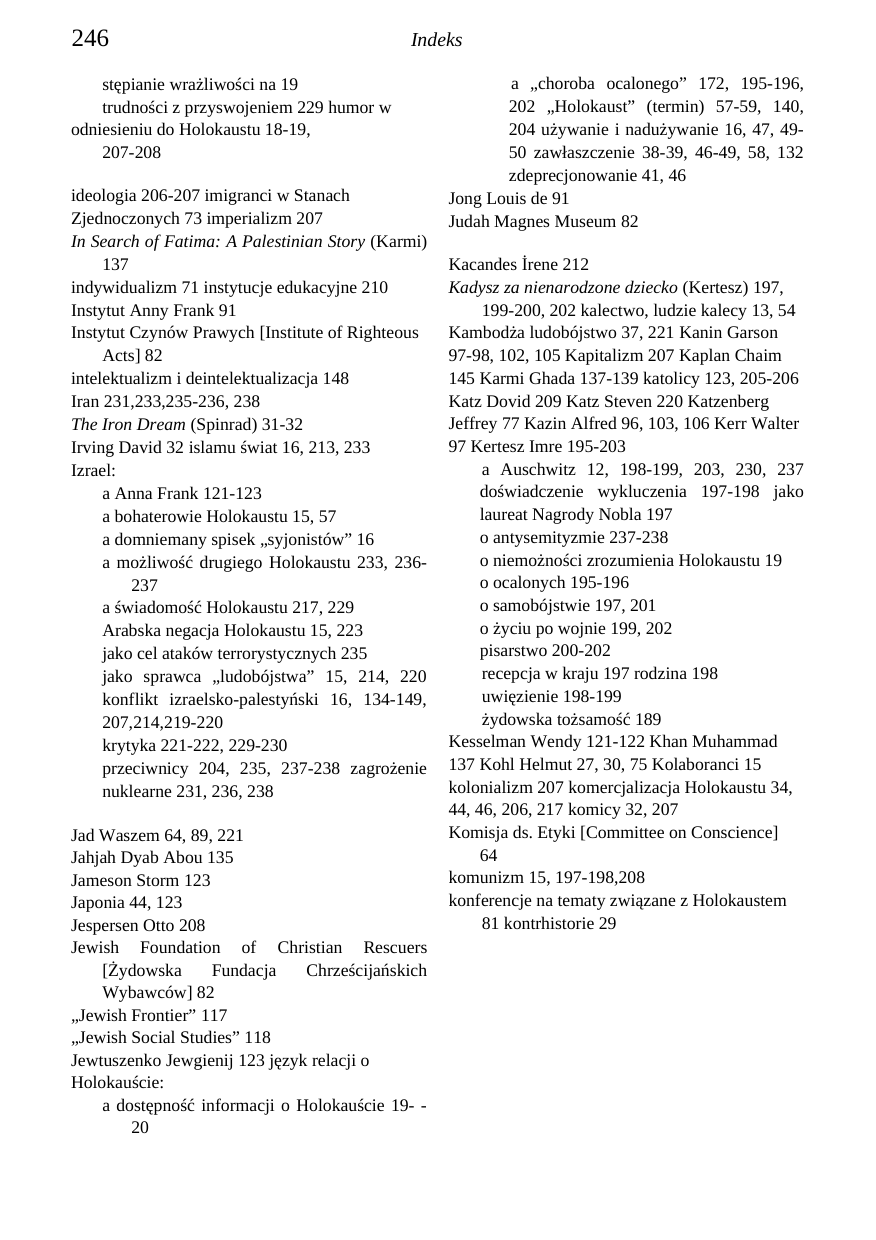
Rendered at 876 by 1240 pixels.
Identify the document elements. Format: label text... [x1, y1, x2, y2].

text a dostępność informacji o Holokauście 19- -20 [102, 1094, 427, 1137]
text Instytut Czynów Prawych [Institute of Right­eous Acts] 82 [71, 322, 427, 366]
text 64 [448, 845, 804, 865]
text Jewtuszenko Jewgienij 123 język relacji o Holokauście: [71, 1049, 427, 1092]
text indywidualizm 71 instytucje edukacyjne 210 [71, 277, 427, 297]
text 246 [71, 23, 115, 52]
text 207-208 [71, 142, 427, 162]
text „Jewish Frontier” 117 [71, 1004, 427, 1025]
text 81 kontrhistorie 29 [448, 913, 804, 933]
text Jong Louis de 91 [448, 188, 804, 208]
text przeciwnicy 204, 235, 237-238 zagrożenie nuklearne 231, 236, 238 [102, 758, 427, 801]
text recepcja w kraju 197 rodzina 198 [479, 663, 804, 683]
text stępianie wrażliwości na 19 [71, 74, 427, 94]
text krytyka 221-222, 229-230 [71, 735, 427, 755]
text Kadysz za nienarodzone dziecko (Kertesz) 197, [448, 277, 804, 297]
text Kacandes İrene 212 [448, 254, 804, 274]
text Jameson Storm 123 [71, 869, 427, 890]
text Instytut Anny Frank 91 [71, 299, 427, 320]
text ideologia 206-207 imigranci w Stanach Zjednoczonych 73 imperializm 207 [71, 185, 427, 228]
text o życiu po wojnie 199, 202 [448, 618, 804, 638]
text o antysemityzmie 237-238 [448, 527, 804, 547]
text The Iron Dream (Spinrad) 31-32 [71, 414, 427, 434]
text Izrael: [71, 460, 427, 480]
text komunizm 15, 197-198,208 [448, 867, 804, 888]
text a świadomość Holokaustu 217, 229 [71, 597, 427, 618]
text Jespersen Otto 208 [71, 914, 427, 935]
text o ocalonych 195-196 [448, 572, 804, 592]
text jako sprawca „ludobójstwa” 15, 214, 220 konflikt izraelsko-palestyński 16, 134-149, 207,214,219-220 [102, 666, 427, 732]
text żydowska tożsamość 189 [479, 708, 804, 729]
text Arabska negacja Holokaustu 15, 223 [71, 620, 427, 641]
text In Search of Fatima: A Palestinian Story (Kar­mi) 137 [71, 231, 427, 274]
text Indeks [408, 28, 467, 51]
text a bohaterowie Holokaustu 15, 57 [71, 506, 427, 526]
text 199-200, 202 kalectwo, ludzie kalecy 13, 54 Kambodża ludobójstwo 37, 221 Kanin Garson 97-98, 102, 105 Kapitalizm 207 Kaplan Chaim 145 Karmi Ghada 137-139 katolicy 123, 205-206 Katz Dovid 209 Katz Steven 220 Katzenberg Jeffrey 77 Kazin Alfred 96, 103, 106 Kerr Walter 97 Kertesz Imre 195-203 [448, 300, 804, 456]
text Komisja ds. Etyki [Committee on Conscience] [448, 822, 804, 842]
text Jad Waszem 64, 89, 221 [71, 824, 427, 845]
text Jewish Foundation of Christian Rescuers [Żydowska Fundacja Chrześcijańskich Wybawców] 82 [71, 937, 427, 1002]
text a Anna Frank 121-123 [71, 483, 427, 503]
text „Jewish Social Studies” 118 [71, 1027, 427, 1047]
text pisarstwo 200-202 [448, 640, 804, 661]
text Japonia 44, 123 [71, 892, 427, 912]
text a „choroba ocalonego” 172, 195-196, 202 „Holokaust” (termin) 57-59, 140, 204 używanie i nadużywanie 16, 47, 49-50 zawłaszczenie 38-39, 46-49, 58, 132 zdeprecjonowanie 41, 46 [509, 73, 804, 185]
text a Auschwitz 12, 198-199, 203, 230, 237 doświadczenie wykluczenia 197-198 jako laureat Nagrody Nobla 197 [479, 459, 804, 524]
text konferencje na tematy związane z Holokaustem [448, 890, 804, 910]
text trudności z przyswojeniem 229 humor w odniesieniu do Holokaustu 18-19, [71, 97, 427, 139]
text jako cel ataków terrorystycznych 235 [71, 643, 427, 663]
text a domniemany spisek „syjonistów” 16 [71, 529, 427, 549]
text o niemożności zrozumienia Holokaustu 19 [448, 549, 804, 570]
text Judah Magnes Museum 82 [448, 211, 804, 231]
text Kesselman Wendy 121-122 Khan Muhammad 137 Kohl Helmut 27, 30, 75 Kolaboranci 15 kolonializm 207 komercjalizacja Holokaustu 34, 44, 46, 206, 217 komicy 32, 207 [448, 731, 804, 819]
text o samobójstwie 197, 201 [448, 595, 804, 615]
text a możliwość drugiego Holokaustu 233, 236-237 [102, 552, 427, 595]
text uwięzienie 198-199 [479, 686, 804, 706]
text Iran 231,233,235-236, 238 [71, 391, 427, 411]
text intelektualizm i deintelektualizacja 148 [71, 368, 427, 388]
text Irving David 32 islamu świat 16, 213, 233 [71, 437, 427, 457]
text Jahjah Dyab Abou 135 [71, 847, 427, 867]
